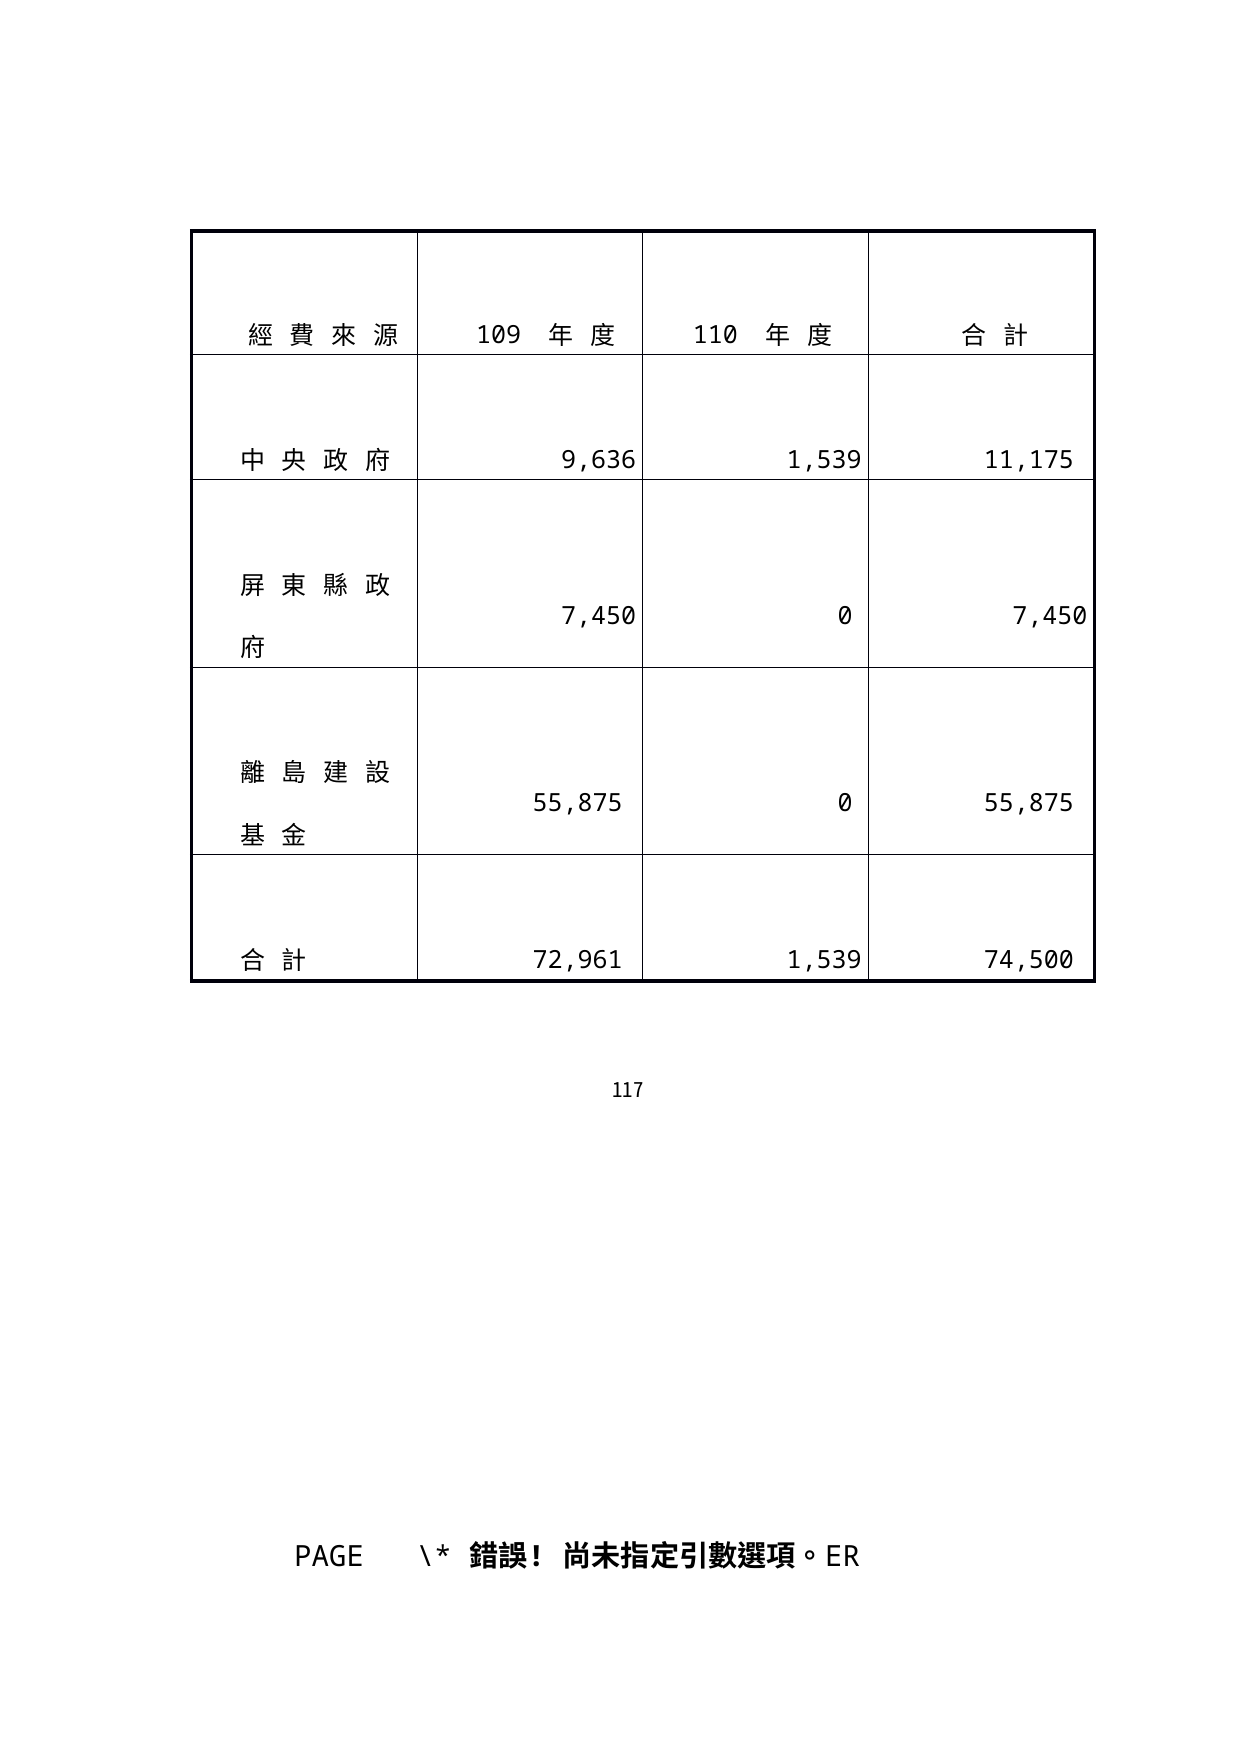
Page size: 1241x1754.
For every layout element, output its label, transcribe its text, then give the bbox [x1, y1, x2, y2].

table_cell 屏東縣政府 [193, 480, 417, 667]
table_cell 55,875 [869, 668, 1093, 854]
table_cell 0 [643, 668, 868, 854]
table_header 經費來源 [193, 233, 417, 354]
table_header 109年度 [418, 233, 642, 354]
table_cell 1,539 [643, 855, 868, 979]
table_cell 中央政府 [193, 355, 417, 479]
table_header 110年度 [643, 233, 868, 354]
table_cell 合計 [193, 855, 417, 979]
table_cell 1,539 [643, 355, 868, 479]
table_cell 0 [643, 480, 868, 667]
table_cell 72,961 [418, 855, 642, 979]
table_cell 55,875 [418, 668, 642, 854]
table_header 合計 [869, 233, 1093, 354]
table_cell 7,450 [418, 480, 642, 667]
table_cell 9,636 [418, 355, 642, 479]
table_cell 11,175 [869, 355, 1093, 479]
table_cell 7,450 [869, 480, 1093, 667]
table_cell 74,500 [869, 855, 1093, 979]
table_cell 離島建設基金 [193, 668, 417, 854]
